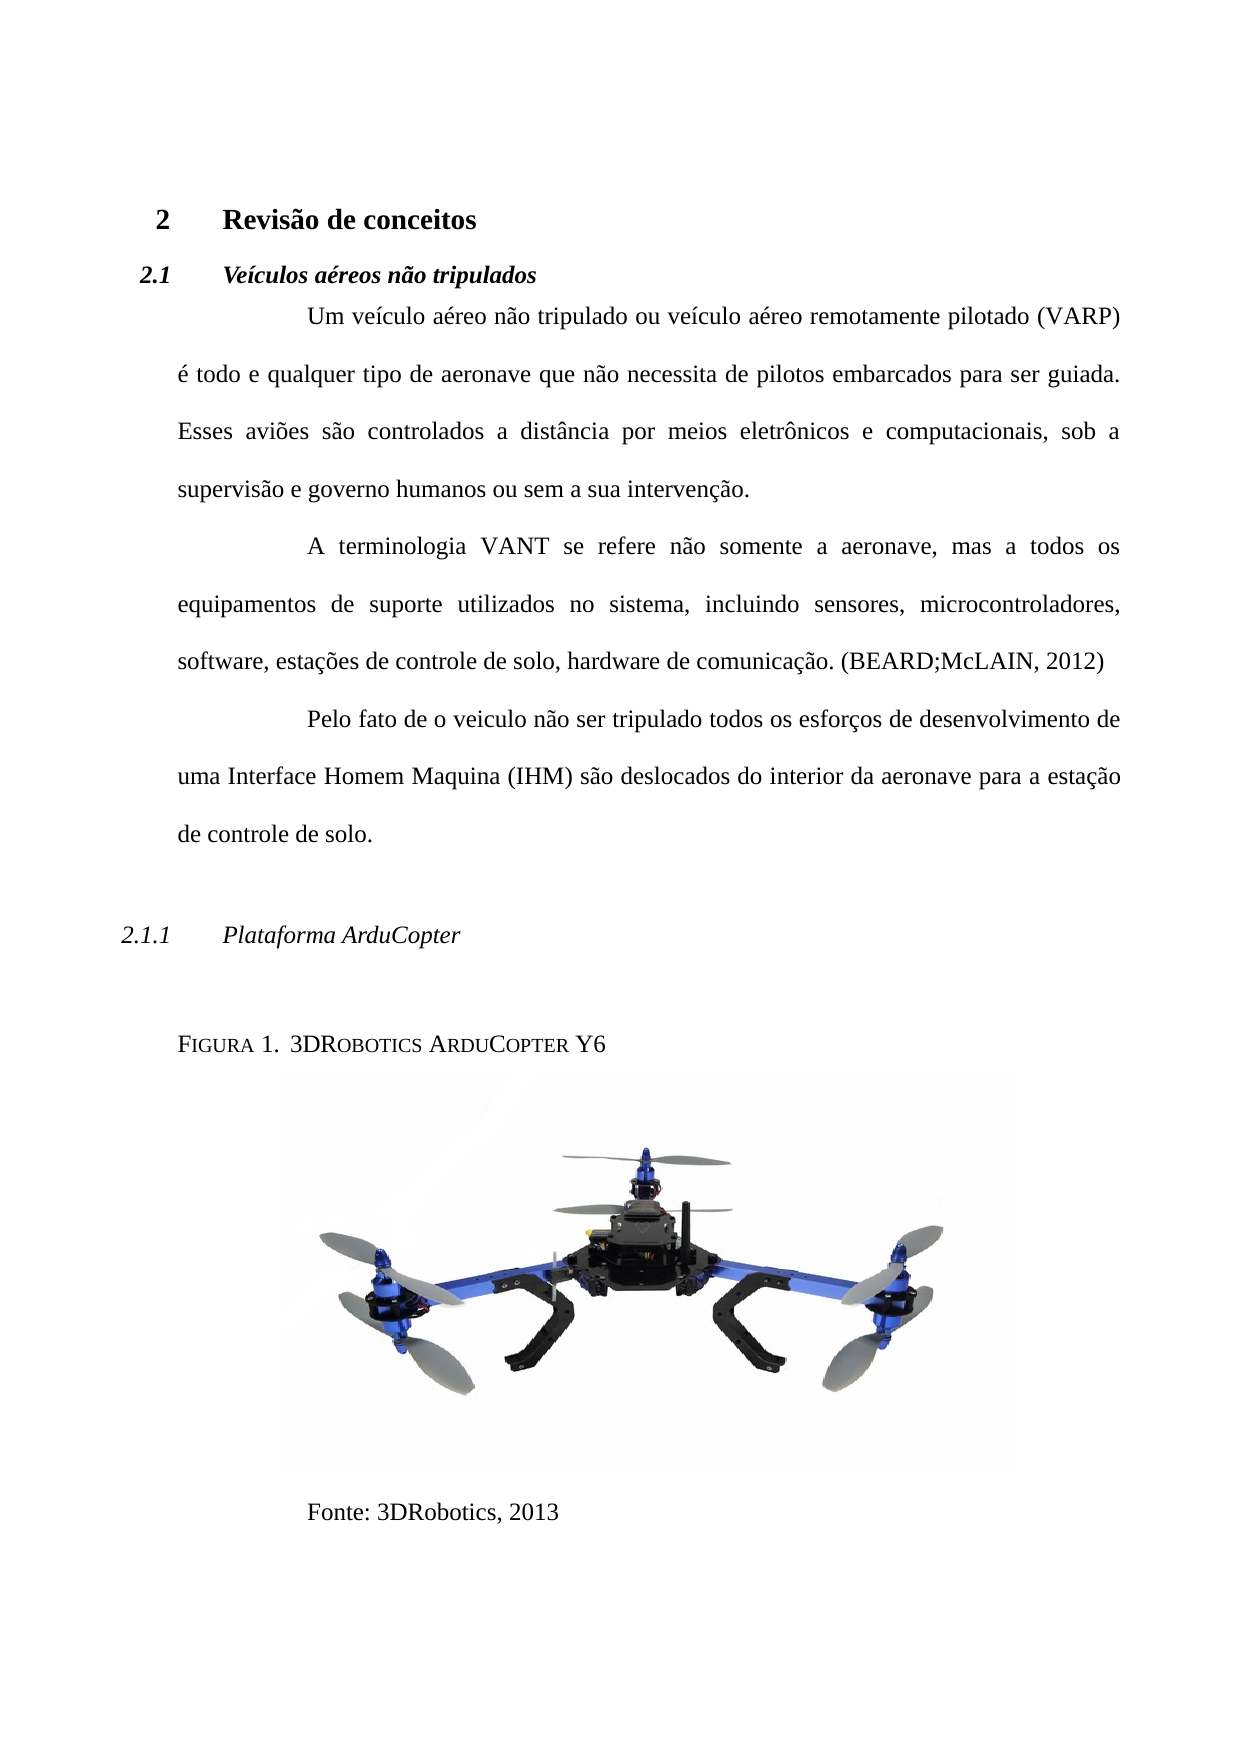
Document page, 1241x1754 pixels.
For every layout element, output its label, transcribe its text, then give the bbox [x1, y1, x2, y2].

subtitle Veículos aéreos não tripulados [177, 260, 1121, 289]
picture [281, 1072, 1018, 1469]
list 3DRobotics ArduCopter Y6 [177, 1029, 1121, 1058]
text A terminologia VANT se refere não somente a aeronave, mas a todos os equipamentos de suporte utilizados no sistema, incluindo sensores, microcontroladores, software, estações de controle de solo, hardware de comunicação. (BEARD;McLAIN, 2012) [177, 531, 1121, 675]
subtitle Plataforma ArduCopter [177, 921, 1121, 949]
text Fonte: 3DRobotics, 2013 [177, 1469, 1121, 1526]
text Um veículo aéreo não tripulado ou veículo aéreo remotamente pilotado (VARP) é todo e qualquer tipo de aeronave que não necessita de pilotos embarcados para ser guiada. Esses aviões são controlados a distância por meios eletrônicos e computacionais, sob a supervisão e governo humanos ou sem a sua intervenção. [177, 301, 1121, 503]
subtitle Revisão de conceitos [177, 202, 1121, 236]
text Pelo fato de o veiculo não ser tripulado todos os esforços de desenvolvimento de uma Interface Homem Maquina (IHM) são deslocados do interior da aeronave para a estação de controle de solo. [177, 704, 1121, 848]
